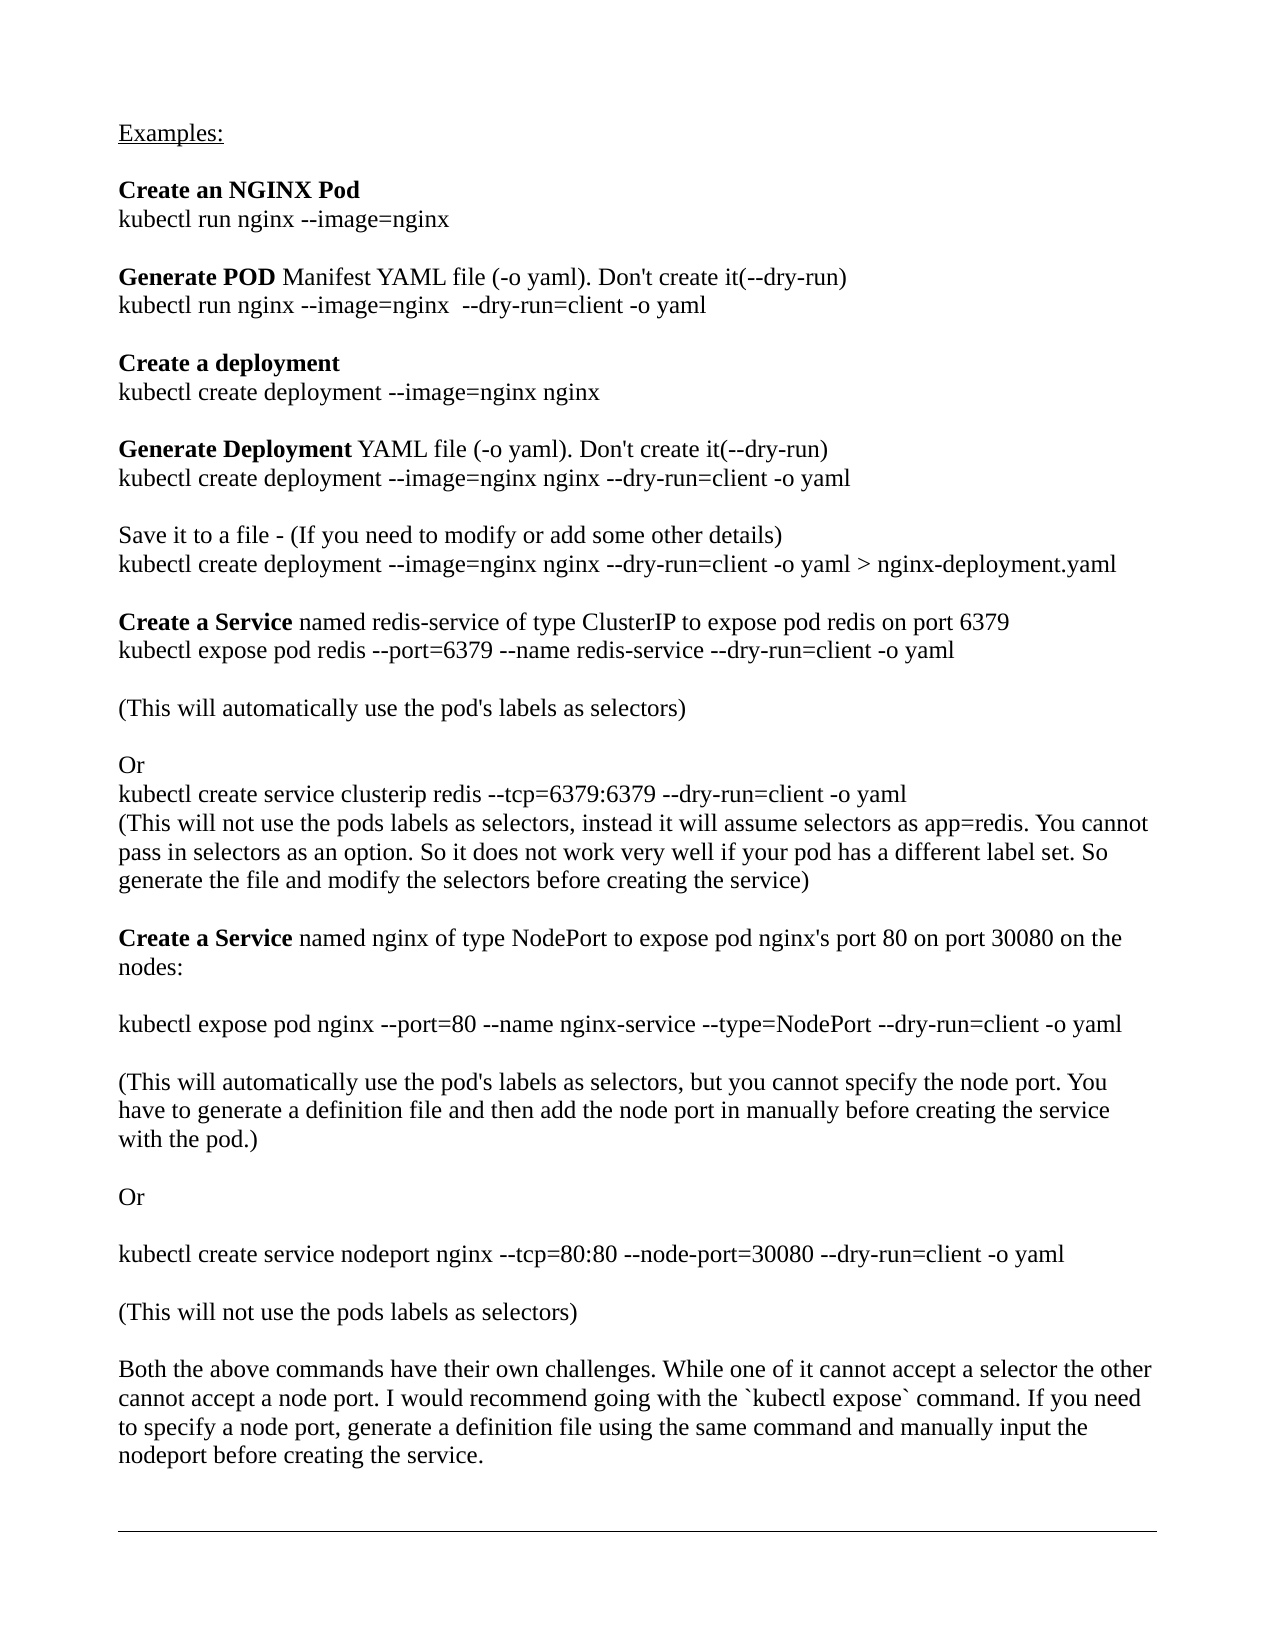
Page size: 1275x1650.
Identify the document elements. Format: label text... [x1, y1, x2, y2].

text (This will automatically use the pod's labels as selectors) [118, 693, 1157, 722]
text Or [118, 751, 1157, 779]
text Create an NGINX Pod [118, 176, 1157, 204]
text kubectl create deployment --image=nginx nginx --dry-run=client -o yaml > nginx-deployment.yaml [118, 549, 1157, 578]
text kubectl create service nodeport nginx --tcp=80:80 --node-port=30080 --dry-run=client -o yaml [118, 1239, 1157, 1268]
text kubectl create deployment --image=nginx nginx [118, 377, 1157, 406]
text kubectl run nginx --image=nginx --dry-run=client -o yaml [118, 291, 1157, 319]
text Or [118, 1182, 1157, 1211]
text Generate POD Manifest YAML file (-o yaml). Don't create it(--dry-run) [118, 262, 1157, 291]
text kubectl expose pod redis --port=6379 --name redis-service --dry-run=client -o yaml [118, 636, 1157, 664]
text Create a Service named nginx of type NodePort to expose pod nginx's port 80 on port 30080 on the nodes: [118, 923, 1157, 981]
text kubectl create service clusterip redis --tcp=6379:6379 --dry-run=client -o yaml [118, 779, 1157, 808]
text (This will automatically use the pod's labels as selectors, but you cannot specify the node port. You have to generate a definition file and then add the node port in manually before creating the service with the pod.) [118, 1067, 1157, 1153]
text Generate Deployment YAML file (-o yaml). Don't create it(--dry-run) [118, 434, 1157, 463]
text kubectl create deployment --image=nginx nginx --dry-run=client -o yaml [118, 463, 1157, 492]
text Create a Service named redis-service of type ClusterIP to expose pod redis on port 6379 [118, 607, 1157, 636]
text Both the above commands have their own challenges. While one of it cannot accept a selector the other cannot accept a node port. I would recommend going with the `kubectl expose` command. If you need to specify a node port, generate a definition file using the same command and manually input the nodeport before creating the service. [118, 1354, 1157, 1469]
text (This will not use the pods labels as selectors, instead it will assume selectors as app=redis. You cannot pass in selectors as an option. So it does not work very well if your pod has a different label set. So generate the file and modify the selectors before creating the service) [118, 808, 1157, 894]
text (This will not use the pods labels as selectors) [118, 1297, 1157, 1326]
text Create a deployment [118, 348, 1157, 377]
text kubectl expose pod nginx --port=80 --name nginx-service --type=NodePort --dry-run=client -o yaml [118, 1009, 1157, 1038]
text Examples: [118, 118, 1157, 147]
text Save it to a file - (If you need to modify or add some other details) [118, 521, 1157, 549]
text kubectl run nginx --image=nginx [118, 204, 1157, 233]
